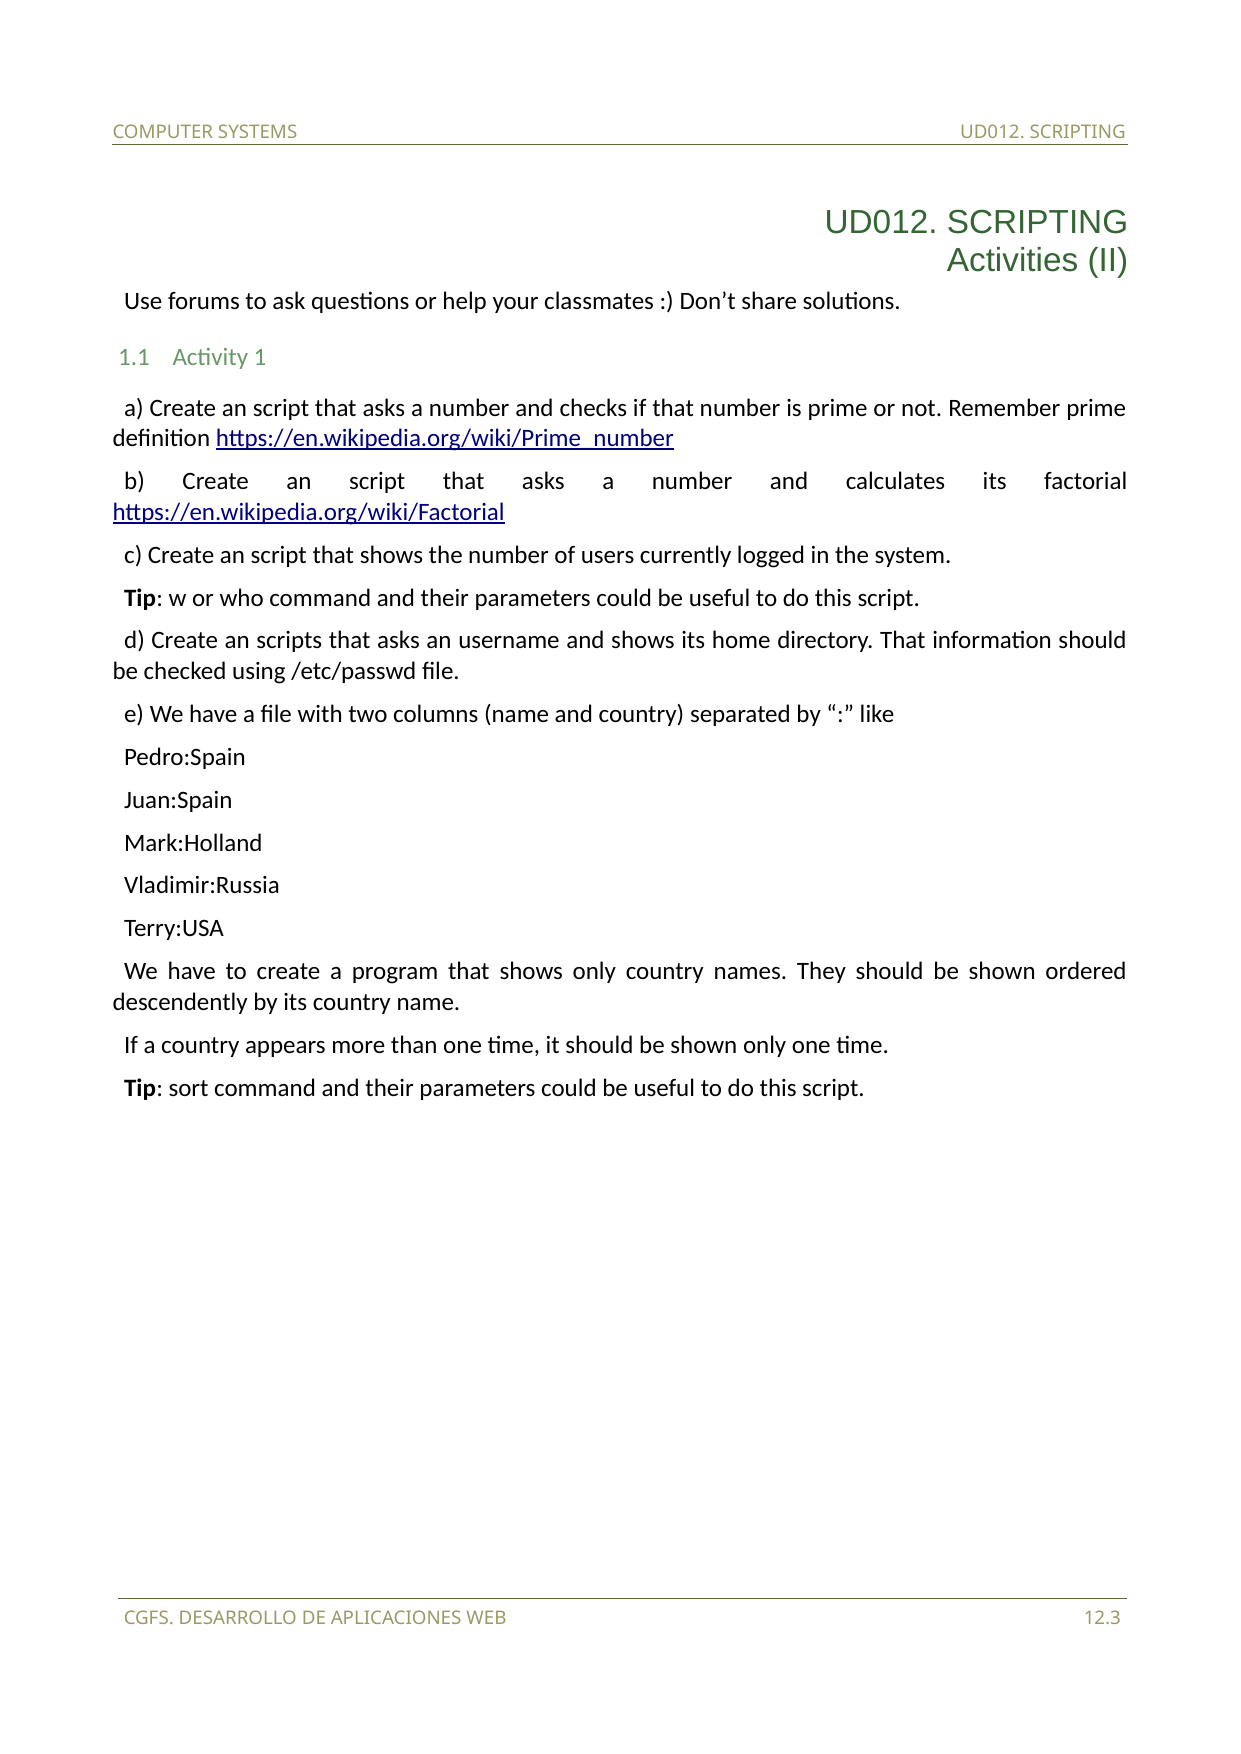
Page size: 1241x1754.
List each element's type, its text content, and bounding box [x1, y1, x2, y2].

text Terry:USA [112, 913, 1128, 943]
text b) Create an script that asks a number and calculates its factorial https://en.wikipedia.org/wiki/Factorial [112, 465, 1128, 526]
text Juan:Spain [112, 784, 1128, 814]
text Mark:Holland [112, 827, 1128, 857]
text Tip: w or who command and their parameters could be useful to do this script. [112, 582, 1128, 612]
text Pedro:Spain [112, 741, 1128, 771]
text Vladimir:Russia [112, 870, 1128, 900]
text c) Create an script that shows the number of users currently logged in the system. [112, 539, 1128, 569]
text Activities (II) [112, 240, 1128, 279]
text d) Create an scripts that asks an username and shows its home directory. That information should be checked using /etc/passwd file. [112, 624, 1128, 686]
text Tip: sort command and their parameters could be useful to do this script. [112, 1072, 1128, 1102]
text e) We have a file with two columns (name and country) separated by “:” like [112, 698, 1128, 728]
text We have to create a program that shows only country names. They should be shown ordered descendently by its country name. [112, 956, 1128, 1017]
text a) Create an script that asks a number and checks if that number is prime or not. Remember prime definition https://en.wikipedia.org/wiki/Prime_number [112, 392, 1128, 453]
text If a country appears more than one time, it should be shown only one time. [112, 1029, 1128, 1059]
text Use forums to ask questions or help your classmates :) Don’t share solutions. [112, 285, 1128, 315]
text UD012. Scripting [112, 202, 1128, 240]
subtitle Activity 1 [112, 341, 1128, 371]
